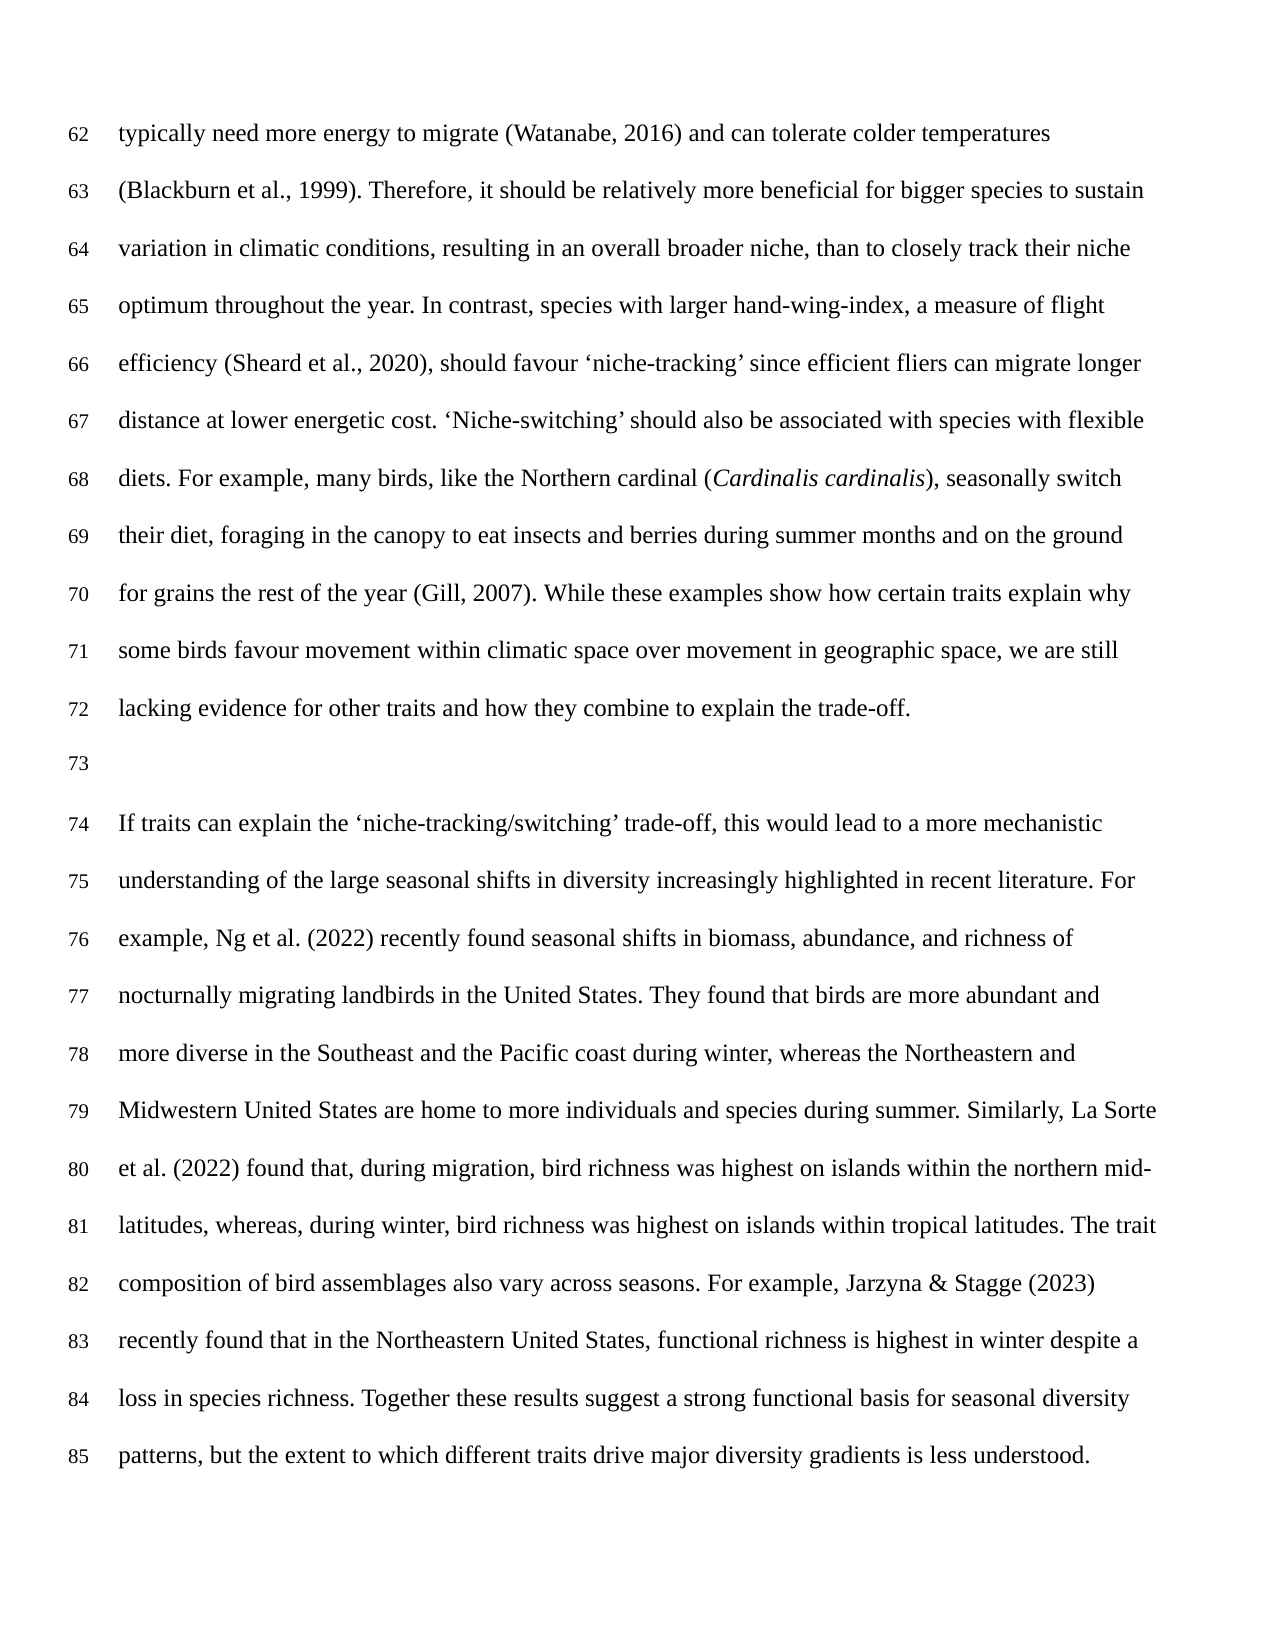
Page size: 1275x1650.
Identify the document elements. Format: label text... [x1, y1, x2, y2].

text typically need more energy to migrate (Watanabe, 2016) and can tolerate colder temperatures (Blackburn et al., 1999). Therefore, it should be relatively more beneficial for bigger species to sustain variation in climatic conditions, resulting in an overall broader niche, than to closely track their niche optimum throughout the year. In contrast, species with larger hand-wing-index, a measure of flight efficiency (Sheard et al., 2020), should favour ‘niche-tracking’ since efficient fliers can migrate longer distance at lower energetic cost. ‘Niche-switching’ should also be associated with species with flexible diets. For example, many birds, like the Northern cardinal (Cardinalis cardinalis), seasonally switch their diet, foraging in the canopy to eat insects and berries during summer months and on the ground for grains the rest of the year (Gill, 2007). While these examples show how certain traits explain why some birds favour movement within climatic space over movement in geographic space, we are still lacking evidence for other traits and how they combine to explain the trade-off. [118, 118, 1157, 722]
text If traits can explain the ‘niche-tracking/switching’ trade-off, this would lead to a more mechanistic understanding of the large seasonal shifts in diversity increasingly highlighted in recent literature. For example, Ng et al. (2022) recently found seasonal shifts in biomass, abundance, and richness of nocturnally migrating landbirds in the United States. They found that birds are more abundant and more diverse in the Southeast and the Pacific coast during winter, whereas the Northeastern and Midwestern United States are home to more individuals and species during summer. Similarly, La Sorte et al. (2022) found that, during migration, bird richness was highest on islands within the northern mid-latitudes, whereas, during winter, bird richness was highest on islands within tropical latitudes. The trait composition of bird assemblages also vary across seasons. For example, Jarzyna & Stagge (2023) recently found that in the Northeastern United States, functional richness is highest in winter despite a loss in species richness. Together these results suggest a strong functional basis for seasonal diversity patterns, but the extent to which different traits drive major diversity gradients is less understood. [118, 808, 1157, 1469]
